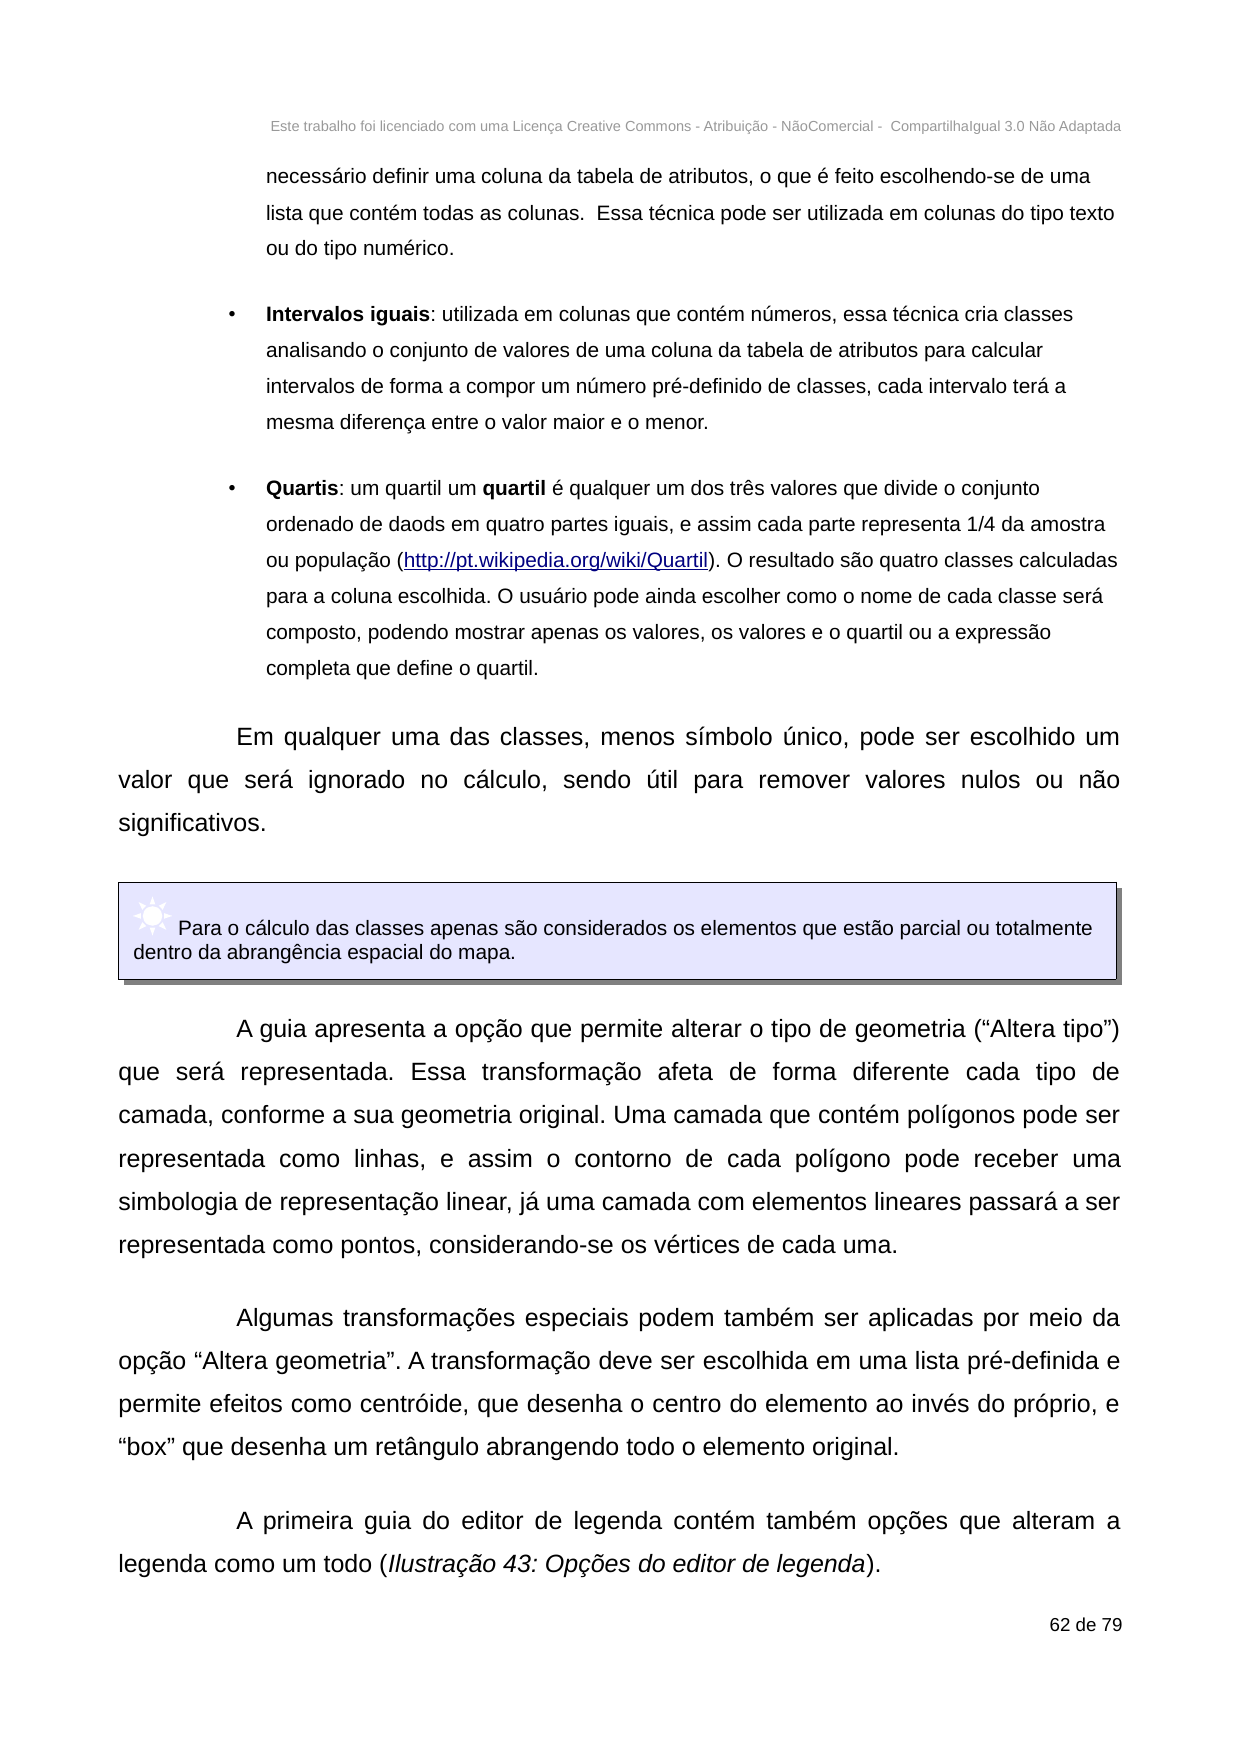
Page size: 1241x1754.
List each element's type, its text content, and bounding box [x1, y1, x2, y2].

list Quartis: um quartil um quartil é qualquer um dos três valores que divide o conjunto ordenado de daods em quatro partes iguais, e assim cada parte representa 1/4 da amostra ou população (http://pt.wikipedia.org/wiki/Quartil). O resultado são quatro classes calculadas para a coluna escolhida. O usuário pode ainda escolher como o nome de cada classe será composto, podendo mostrar apenas os valores, os valores e o quartil ou a expressão completa que define o quartil. [228, 476, 1122, 680]
picture [149, 896, 156, 905]
picture [133, 913, 141, 919]
list necessário definir uma coluna da tabela de atributos, o que é feito escolhendo-se de uma lista que contém todas as colunas. Essa técnica pode ser utilizada em colunas do tipo texto ou do tipo numérico. [228, 164, 1122, 260]
picture [149, 927, 156, 936]
text Em qualquer uma das classes, menos símbolo único, pode ser escolhido um valor que será ignorado no cálculo, sendo útil para remover valores nulos ou não significativos. [118, 722, 1122, 837]
picture [158, 902, 167, 910]
text A guia apresenta a opção que permite alterar o tipo de geometria (“Altera tipo”) que será representada. Essa transformação afeta de forma diferente cada tipo de camada, conforme a sua geometria original. Uma camada que contém polígonos pode ser representada como linhas, e assim o contorno de cada polígono pode receber uma simbologia de representação linear, já uma camada com elementos lineares passará a ser representada como pontos, considerando-se os vértices de cada uma. [118, 1014, 1122, 1258]
list Intervalos iguais: utilizada em colunas que contém números, essa técnica cria classes analisando o conjunto de valores de uma coluna da tabela de atributos para calcular intervalos de forma a compor um número pré-definido de classes, cada intervalo terá a mesma diferença entre o valor maior e o menor. [228, 302, 1122, 434]
text Para o cálculo das classes apenas são considerados os elementos que estão parcial ou totalmente dentro da abrangência espacial do mapa. [119, 883, 1116, 979]
picture [138, 906, 167, 930]
text A primeira guia do editor de legenda contém também opções que alteram a legenda como um todo (Ilustração 43: Opções do editor de legenda). [118, 1506, 1122, 1577]
picture [138, 902, 147, 910]
text Algumas transformações especiais podem também ser aplicadas por meio da opção “Altera geometria”. A transformação deve ser escolhida em uma lista pré-definida e permite efeitos como centróide, que desenha o centro do elemento ao invés do próprio, e “box” que desenha um retângulo abrangendo todo o elemento original. [118, 1303, 1122, 1461]
picture [164, 913, 173, 919]
